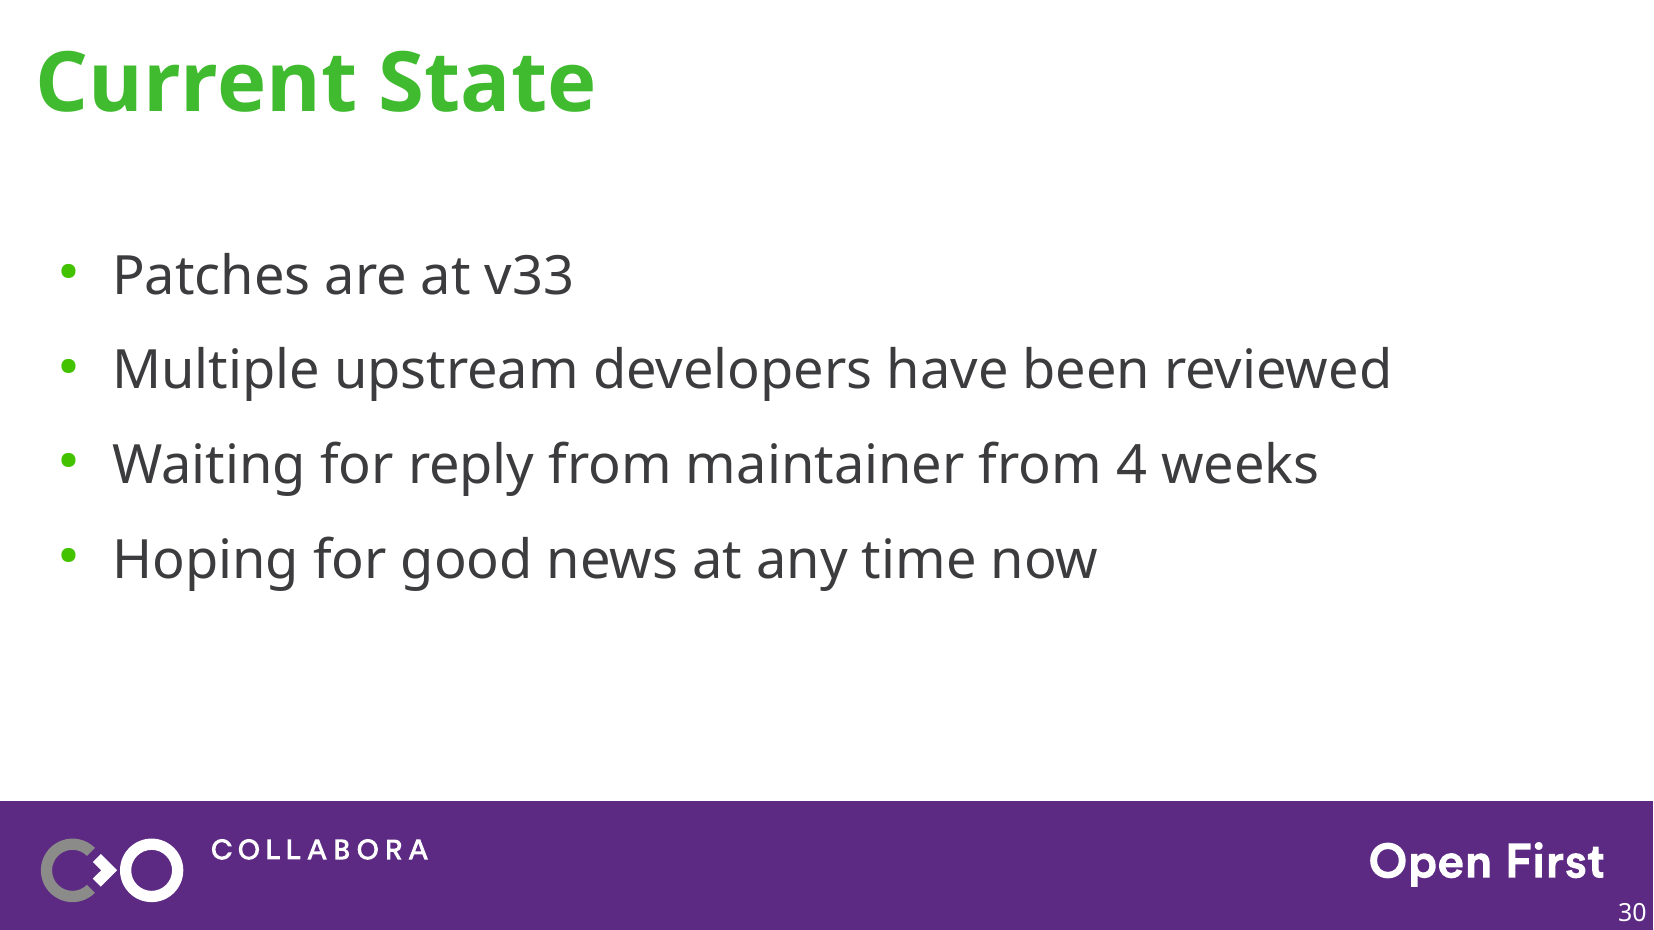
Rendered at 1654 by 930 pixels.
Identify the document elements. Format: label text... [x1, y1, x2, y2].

list Patches are at v33 Multiple upstream developers have been reviewed Waiting for reply from maintainer from 4 weeks Hoping for good news at any time now [41, 240, 1613, 804]
title Current State [35, 28, 1608, 192]
